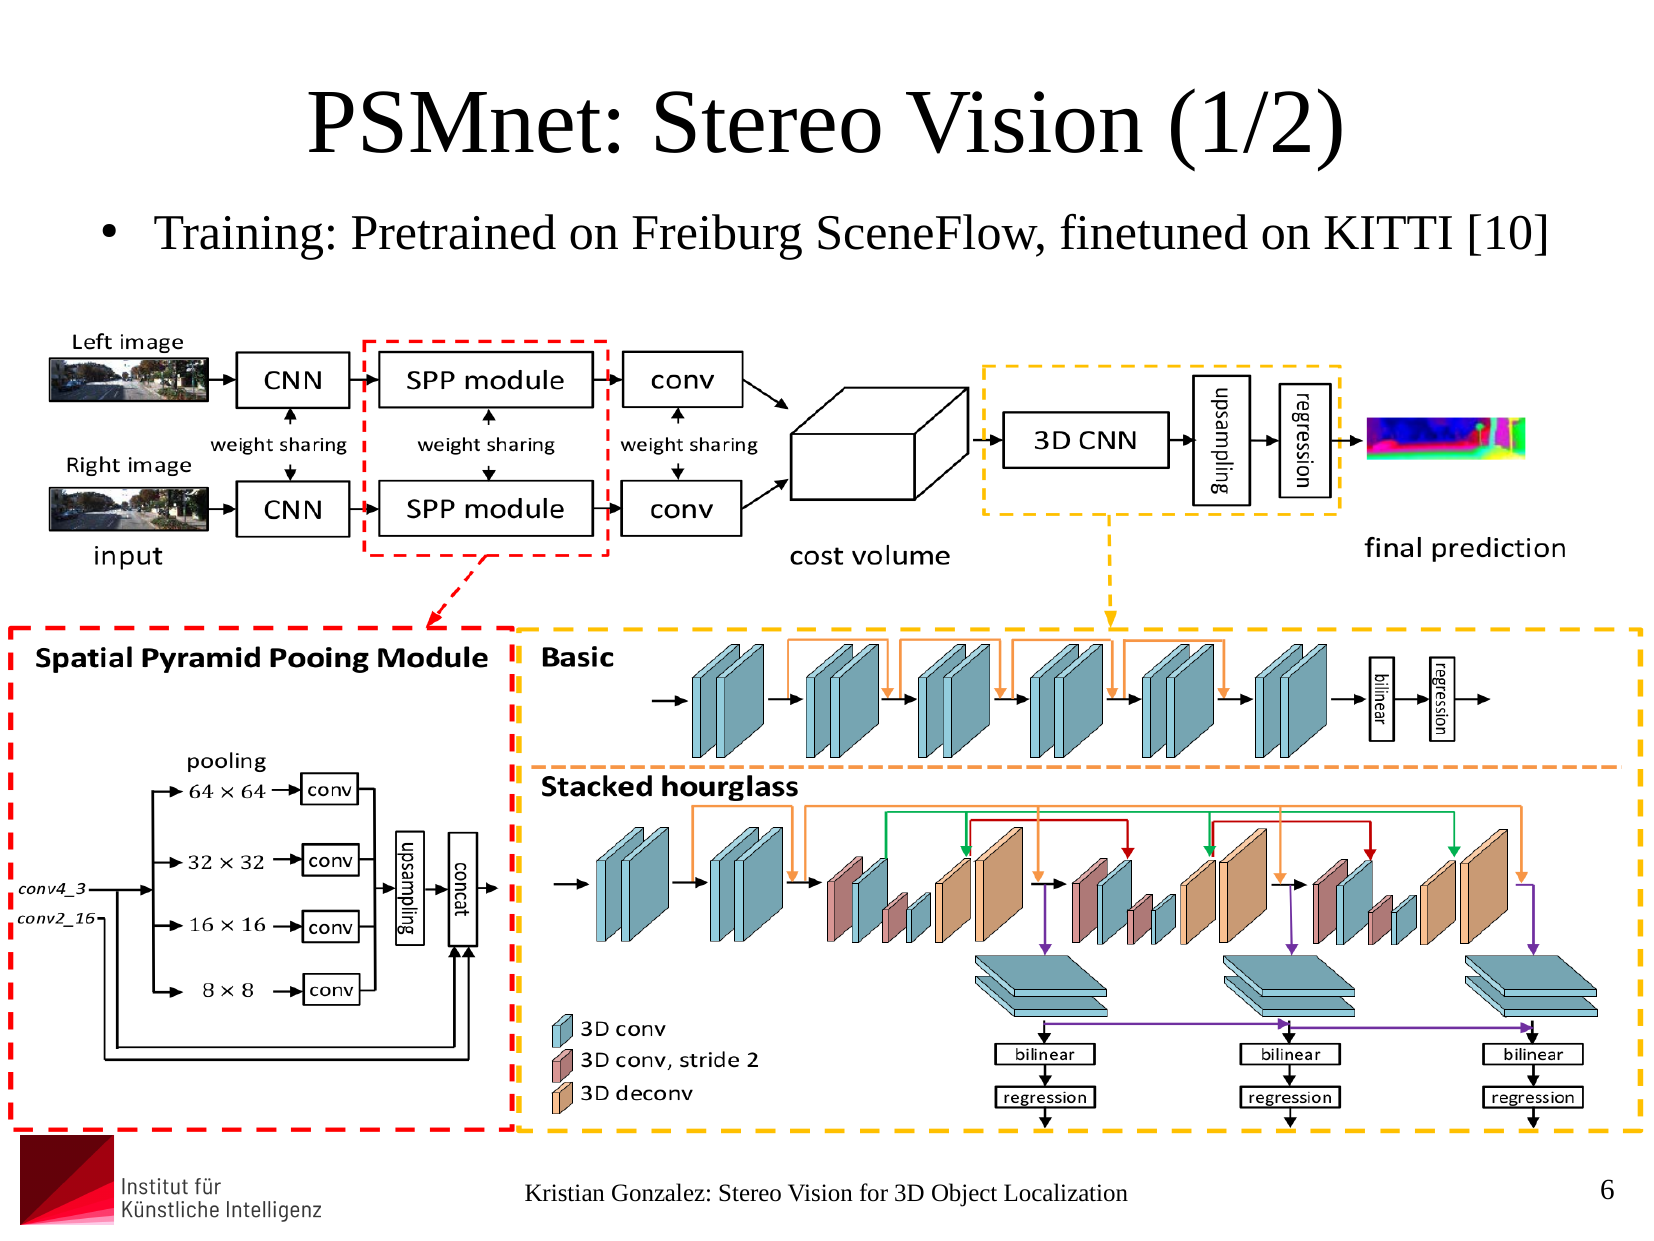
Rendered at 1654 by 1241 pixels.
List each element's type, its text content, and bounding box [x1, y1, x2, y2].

title PSMnet: Stereo Vision (1/2) [170, 53, 1483, 189]
list Training: Pretrained on Freiburg SceneFlow, finetuned on KITTI [10] [82, 204, 1571, 329]
picture [4, 329, 1646, 1225]
